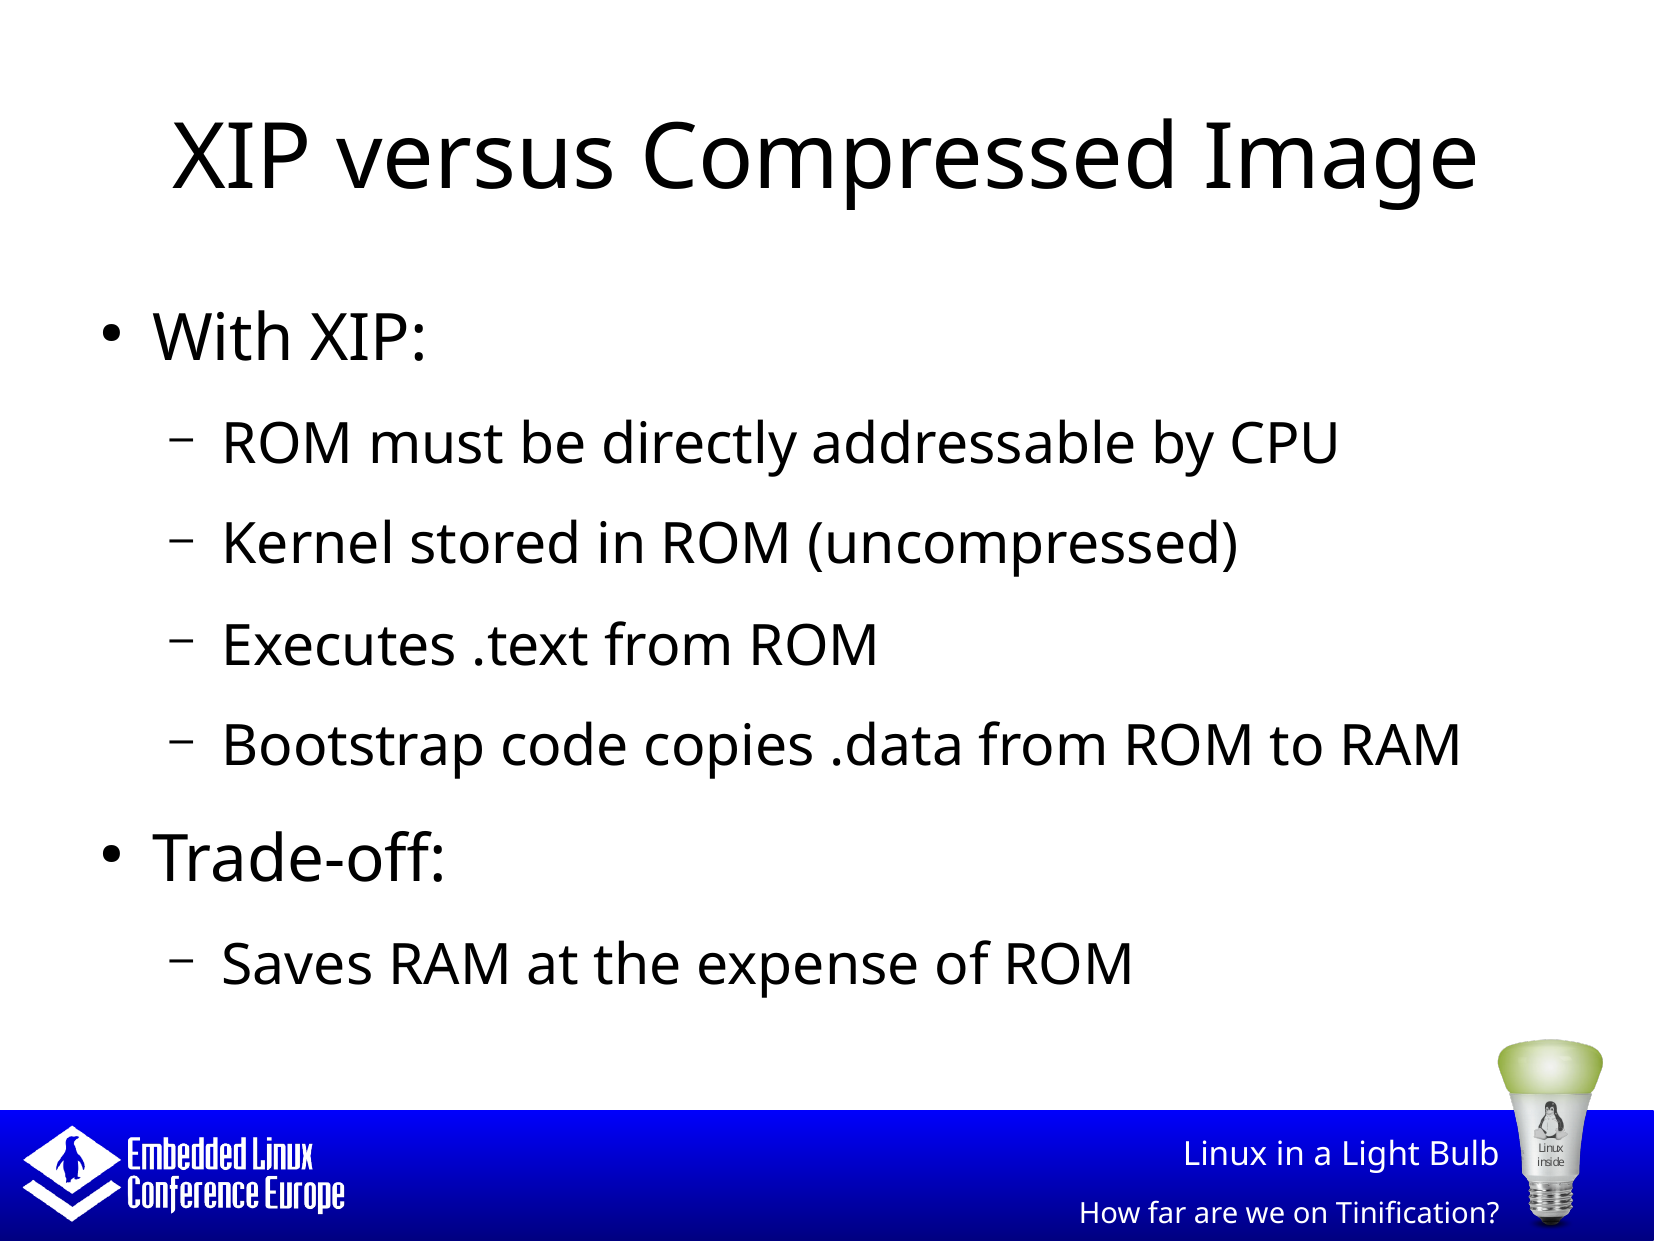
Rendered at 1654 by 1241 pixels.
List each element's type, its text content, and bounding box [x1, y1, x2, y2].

picture [18, 1120, 349, 1226]
list With XIP: ROM must be directly addressable by CPU Kernel stored in ROM (uncompressed) Executes .text from ROM Bootstrap code copies .data from ROM to RAM Trade-off: Saves RAM at the expense of ROM [82, 290, 1571, 1010]
title XIP versus Compressed Image [82, 49, 1571, 257]
